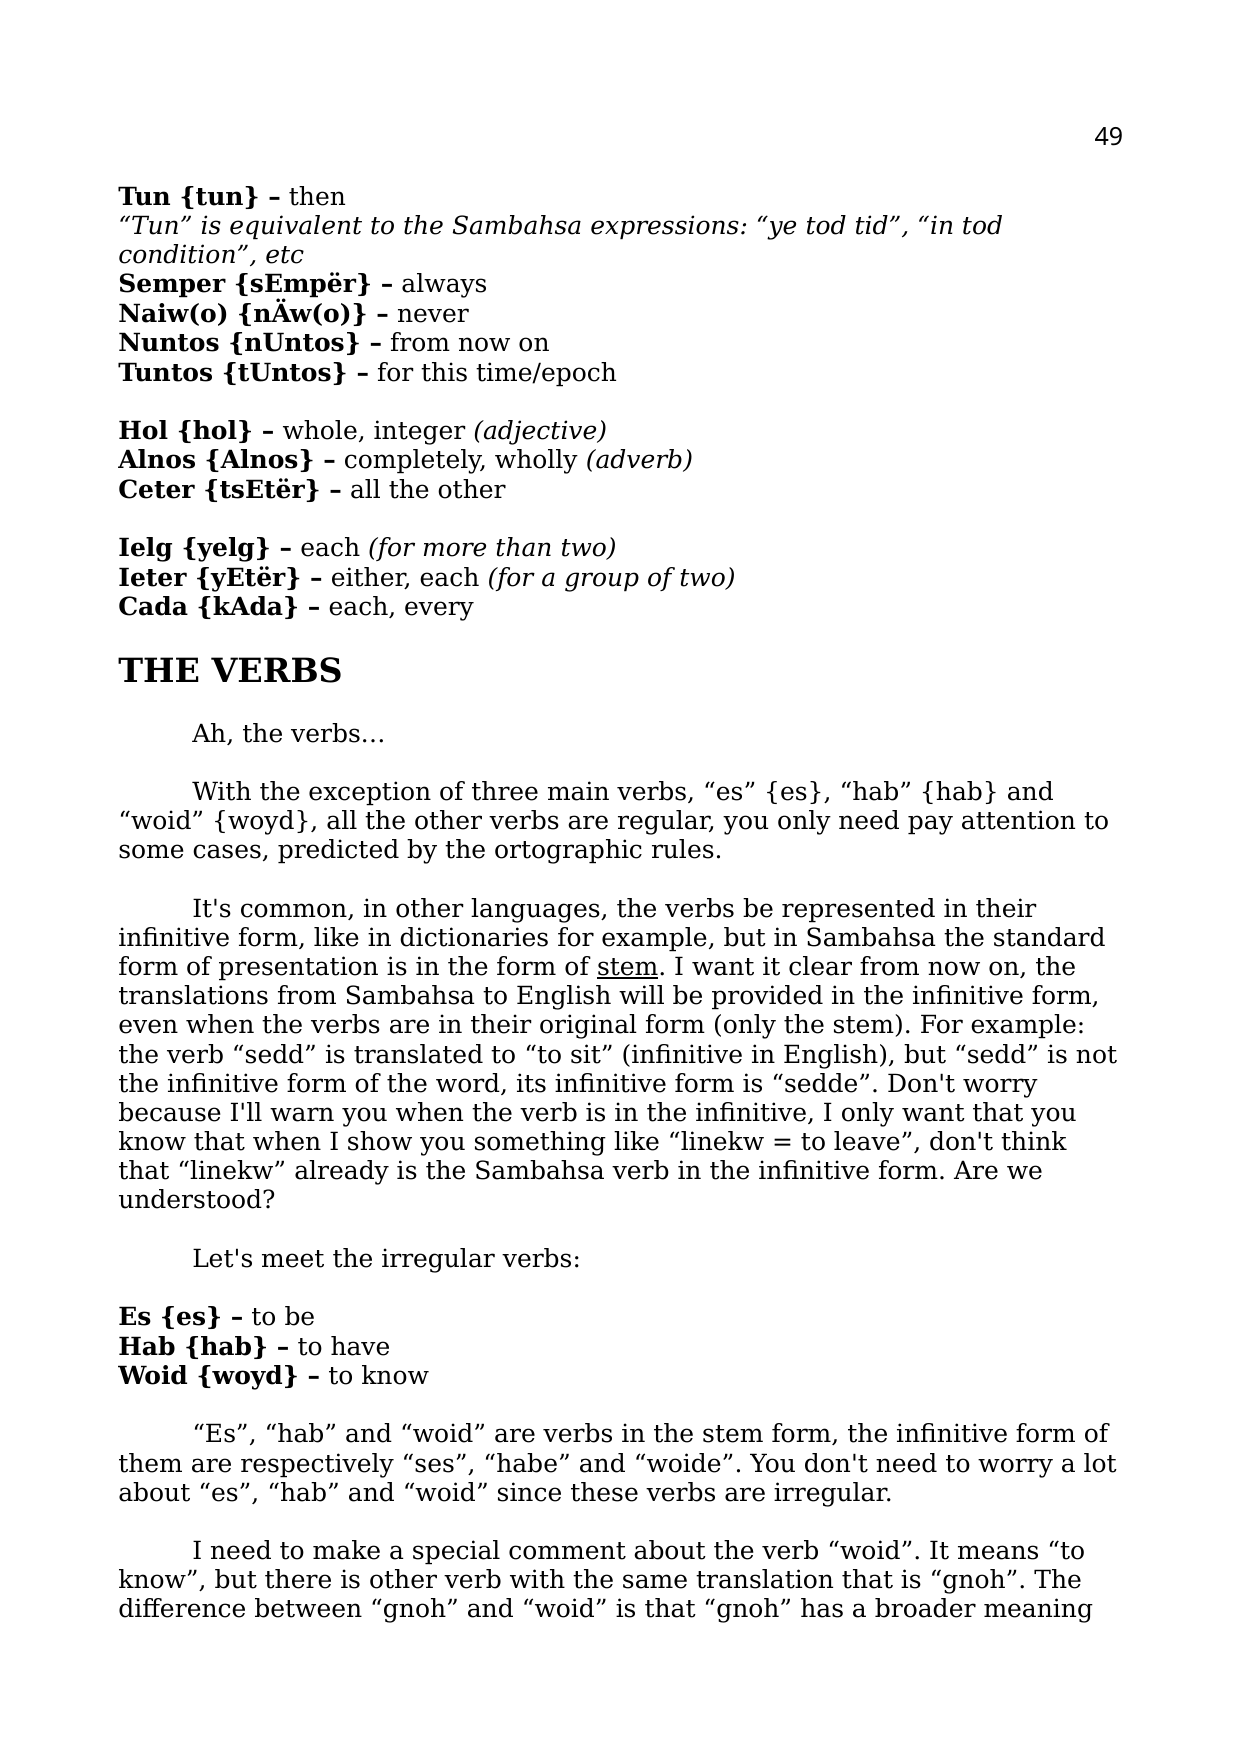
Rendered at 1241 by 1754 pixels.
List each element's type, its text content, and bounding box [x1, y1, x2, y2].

text Hab {hab} – to have [118, 1332, 1123, 1361]
text Alnos {Alnos} – completely, wholly (adverb) [118, 445, 1123, 475]
text Hol {hol} – whole, integer (adjective) [118, 416, 1123, 445]
text Semper {sEmpër} – always [118, 269, 1123, 299]
text Es {es} – to be [118, 1302, 1123, 1332]
text Nuntos {nUntos} – from now on [118, 328, 1123, 357]
text “Es”, “hab” and “woid” are verbs in the stem form, the infinitive form of them are respectively “ses”, “habe” and “woide”. You don't need to worry a lot about “es”, “hab” and “woid” since these verbs are irregular. [118, 1419, 1123, 1507]
text Tuntos {tUntos} – for this time/epoch [118, 357, 1123, 387]
text Cada {kAda} – each, every [118, 592, 1123, 621]
text I need to make a special comment about the verb “woid”. It means “to know”, but there is other verb with the same translation that is “gnoh”. The difference between “gnoh” and “woid” is that “gnoh” has a broader meaning [118, 1536, 1123, 1624]
subtitle THE VERBS [118, 651, 1123, 690]
text Woid {woyd} – to know [118, 1361, 1123, 1390]
text It's common, in other languages, the verbs be represented in their infinitive form, like in dictionaries for example, but in Sambahsa the standard form of presentation is in the form of stem. I want it clear from now on, the translations from Sambahsa to English will be provided in the infinitive form, even when the verbs are in their original form (only the stem). For example: the verb “sedd” is translated to “to sit” (infinitive in English), but “sedd” is not the infinitive form of the word, its infinitive form is “sedde”. Don't worry because I'll warn you when the verb is in the infinitive, I only want that you know that when I show you something like “linekw = to leave”, don't think that “linekw” already is the Sambahsa verb in the infinitive form. Are we understood? [118, 894, 1123, 1215]
text Ieter {yEtër} – either, each (for a group of two) [118, 563, 1123, 592]
text Ceter {tsEtër} – all the other [118, 475, 1123, 504]
text Ah, the verbs… [118, 719, 1123, 748]
text “Tun” is equivalent to the Sambahsa expressions: “ye tod tid”, “in tod condition”, etc [118, 211, 1123, 269]
text With the exception of three main verbs, “es” {es}, “hab” {hab} and “woid” {woyd}, all the other verbs are regular, you only need pay attention to some cases, predicted by the ortographic rules. [118, 777, 1123, 865]
text Naiw(o) {nÄw(o)} – never [118, 299, 1123, 328]
text Let's meet the irregular verbs: [118, 1244, 1123, 1273]
text Ielg {yelg} – each (for more than two) [118, 533, 1123, 563]
text Tun {tun} – then [118, 182, 1123, 211]
